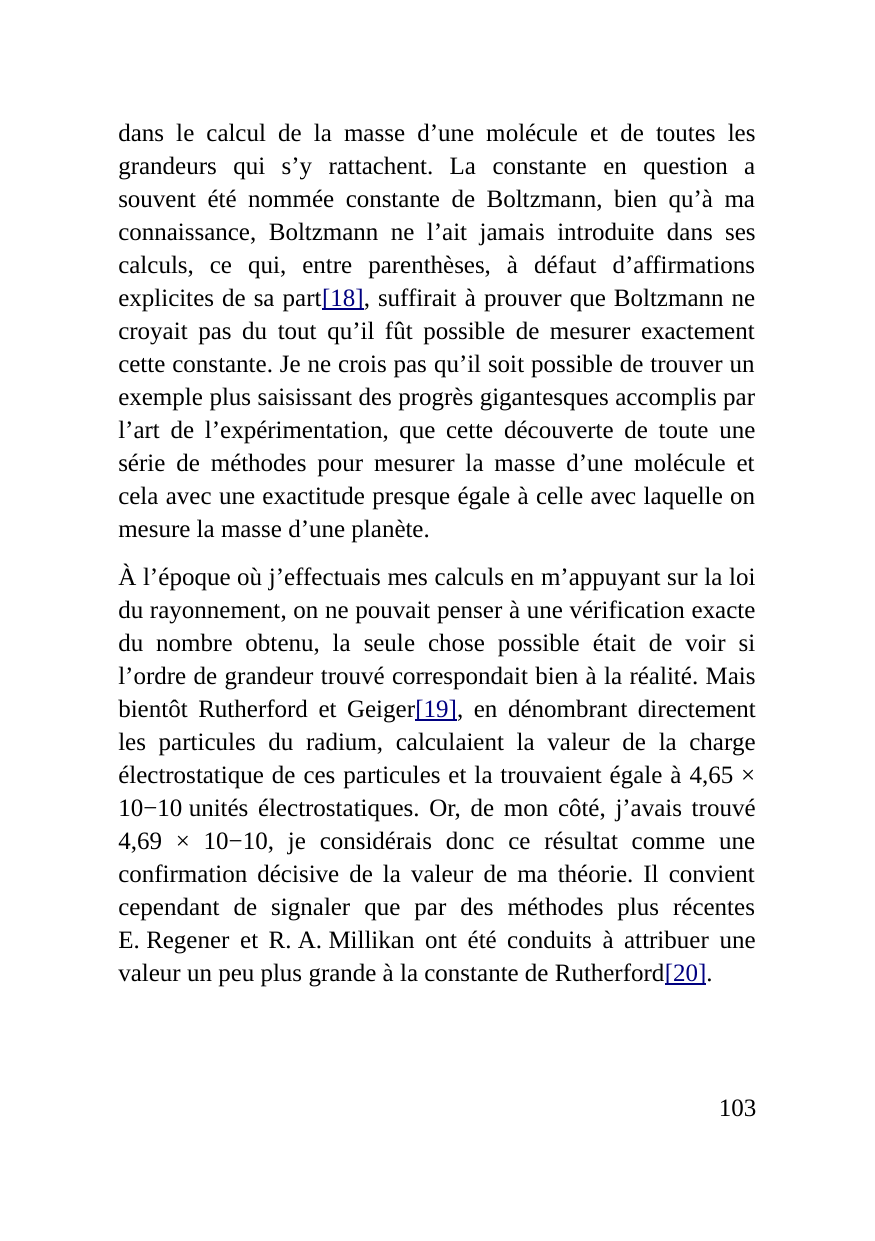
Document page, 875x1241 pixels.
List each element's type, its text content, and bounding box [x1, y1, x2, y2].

text À l’époque où j’effectuais mes calculs en m’appuyant sur la loi du rayonnement, on ne pouvait penser à une vérification exacte du nombre obtenu, la seule chose possible était de voir si l’ordre de grandeur trouvé correspondait bien à la réalité. Mais bientôt Rutherford et Geiger[19], en dénombrant directement les particules du radium, calculaient la valeur de la charge électrostatique de ces particules et la trouvaient égale à 4,65 × 10−10 unités électrostatiques. Or, de mon côté, j’avais trouvé 4,69 × 10−10, je considérais donc ce résultat comme une confirmation décisive de la valeur de ma théorie. Il convient cependant de signaler que par des méthodes plus récentes E. Regener et R. A. Millikan ont été conduits à attribuer une valeur un peu plus grande à la constante de Rutherford[20]. [118, 562, 756, 987]
text dans le calcul de la masse d’une molécule et de toutes les grandeurs qui s’y rattachent. La constante en question a souvent été nommée constante de Boltzmann, bien qu’à ma connaissance, Boltzmann ne l’ait jamais introduite dans ses calculs, ce qui, entre parenthèses, à défaut d’affirmations explicites de sa part[18], suffirait à prouver que Boltzmann ne croyait pas du tout qu’il fût possible de mesurer exactement cette constante. Je ne crois pas qu’il soit possible de trouver un exemple plus saisissant des progrès gigantesques accomplis par l’art de l’expérimentation, que cette découverte de toute une série de méthodes pour mesurer la masse d’une molécule et cela avec une exactitude presque égale à celle avec laquelle on mesure la masse d’une planète. [118, 118, 756, 543]
